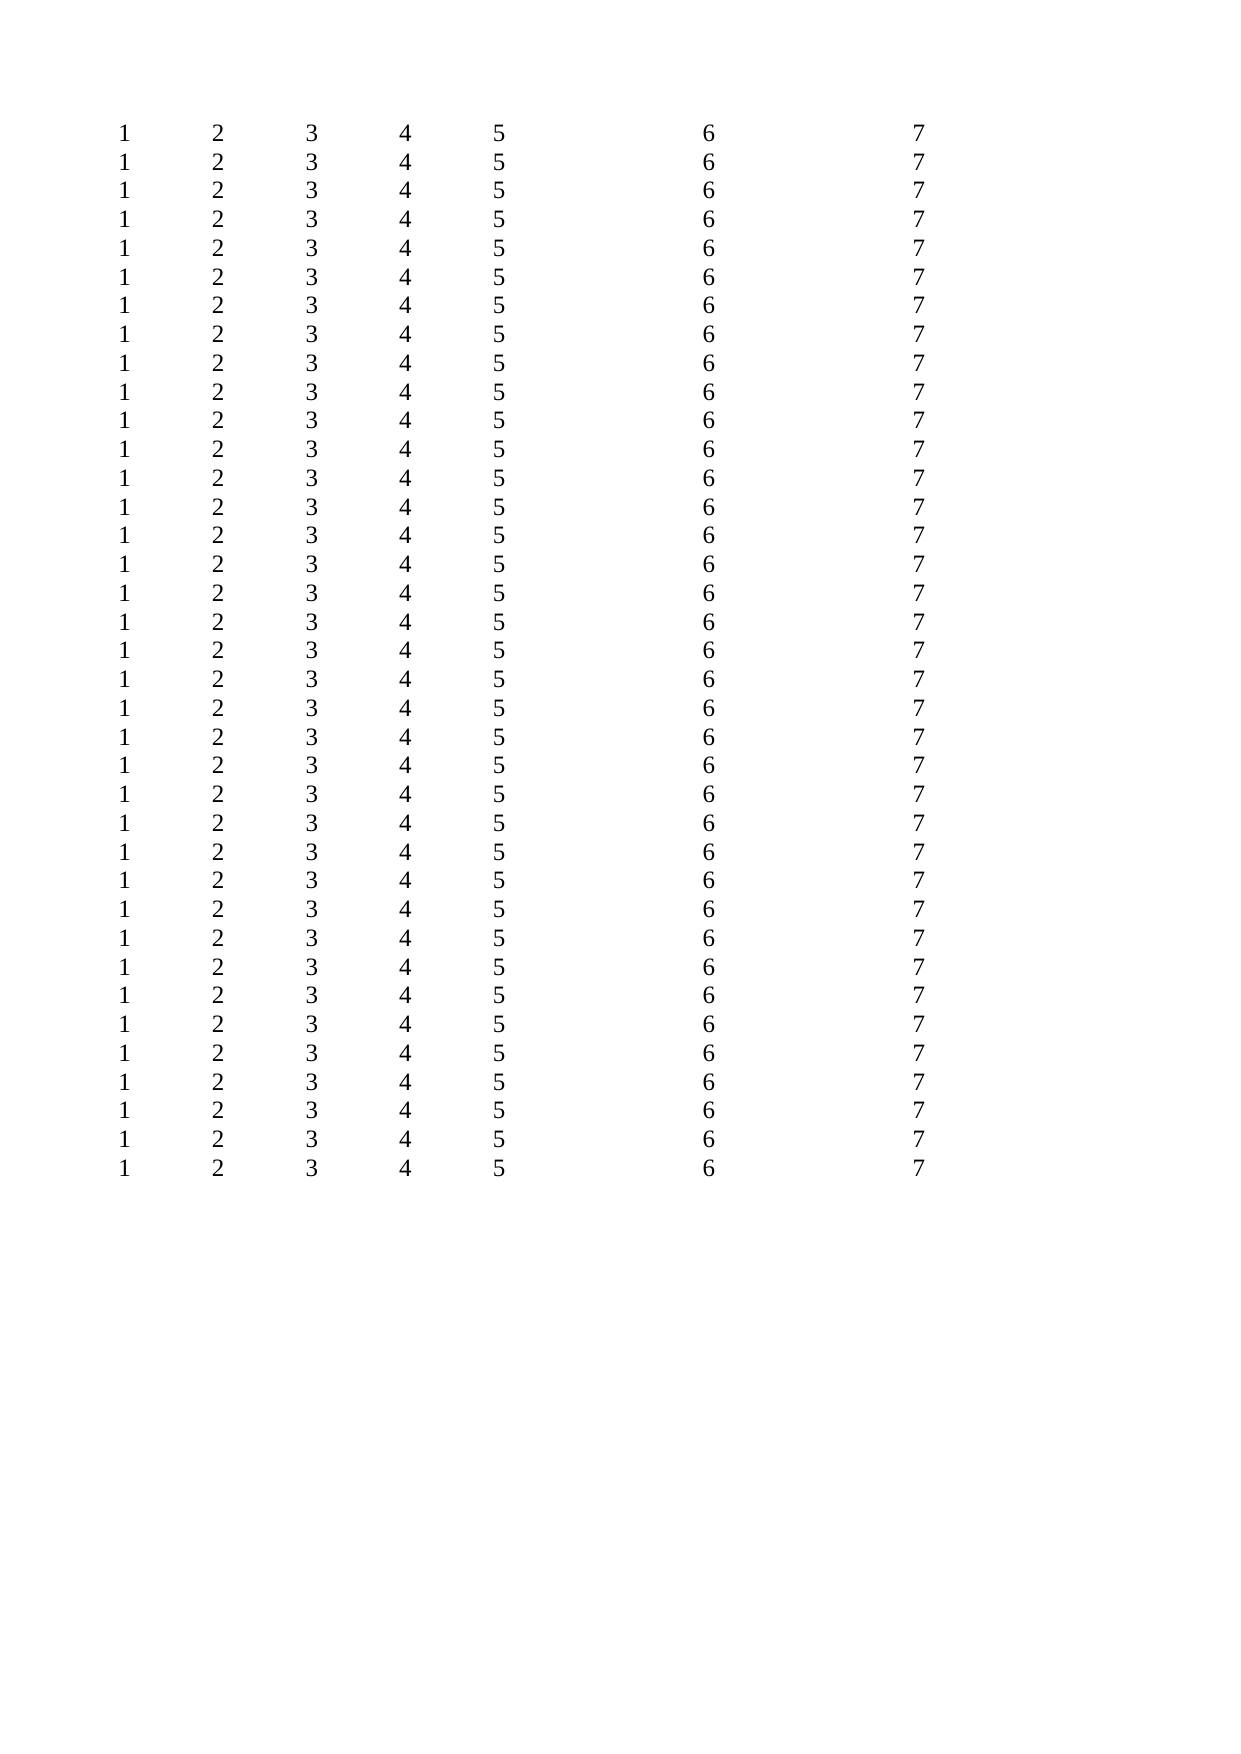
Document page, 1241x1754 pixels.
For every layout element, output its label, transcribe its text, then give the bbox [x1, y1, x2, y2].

table_cell 2 [212, 1153, 305, 1182]
table_cell 2 [212, 779, 305, 808]
table_cell 7 [912, 147, 1122, 176]
table_cell 4 [399, 521, 493, 549]
table_cell 7 [912, 837, 1122, 866]
table_cell 3 [305, 492, 399, 521]
table_cell 1 [118, 434, 212, 463]
table_cell 5 [493, 722, 702, 751]
table_cell 3 [305, 808, 399, 837]
table_cell 4 [399, 808, 493, 837]
table_cell 7 [912, 779, 1122, 808]
table_cell 1 [118, 664, 212, 693]
table_cell 6 [703, 664, 912, 693]
table_cell 6 [703, 866, 912, 894]
table_cell 5 [493, 291, 702, 319]
table_cell 1 [118, 751, 212, 779]
table_cell 1 [118, 262, 212, 291]
table_cell 2 [212, 664, 305, 693]
table_cell 4 [399, 1009, 493, 1038]
table_cell 3 [305, 348, 399, 377]
table_cell 4 [399, 319, 493, 348]
table_cell 4 [399, 952, 493, 981]
table_cell 1 [118, 693, 212, 722]
table_cell 4 [399, 894, 493, 923]
table_cell 3 [305, 981, 399, 1009]
table_cell 4 [399, 1096, 493, 1124]
table_cell 7 [912, 894, 1122, 923]
table_cell 2 [212, 463, 305, 492]
table_cell 5 [493, 636, 702, 664]
table_header 5 [493, 118, 702, 147]
table_cell 5 [493, 779, 702, 808]
table_cell 6 [703, 894, 912, 923]
table_cell 2 [212, 434, 305, 463]
table_cell 5 [493, 894, 702, 923]
table_cell 3 [305, 1038, 399, 1067]
table_cell 1 [118, 636, 212, 664]
table_cell 3 [305, 751, 399, 779]
table_cell 1 [118, 578, 212, 607]
table_cell 7 [912, 204, 1122, 233]
table_cell 6 [703, 147, 912, 176]
table_cell 2 [212, 751, 305, 779]
table_cell 5 [493, 147, 702, 176]
table_cell 4 [399, 837, 493, 866]
table_cell 1 [118, 1096, 212, 1124]
table_cell 2 [212, 147, 305, 176]
table_cell 5 [493, 521, 702, 549]
table_cell 1 [118, 952, 212, 981]
table_cell 7 [912, 981, 1122, 1009]
table_cell 2 [212, 636, 305, 664]
table_cell 5 [493, 176, 702, 204]
table_header 3 [305, 118, 399, 147]
table_cell 6 [703, 319, 912, 348]
table_cell 1 [118, 923, 212, 952]
table_cell 1 [118, 521, 212, 549]
table_cell 3 [305, 952, 399, 981]
table_cell 5 [493, 664, 702, 693]
table_cell 1 [118, 233, 212, 262]
table_cell 6 [703, 1096, 912, 1124]
table_cell 6 [703, 1009, 912, 1038]
table_cell 3 [305, 262, 399, 291]
table_cell 3 [305, 693, 399, 722]
table_cell 2 [212, 204, 305, 233]
table_cell 5 [493, 1124, 702, 1153]
table_cell 3 [305, 549, 399, 578]
table_cell 1 [118, 291, 212, 319]
table_cell 1 [118, 607, 212, 636]
table_cell 3 [305, 521, 399, 549]
table_cell 7 [912, 578, 1122, 607]
table_cell 7 [912, 866, 1122, 894]
table_cell 6 [703, 1038, 912, 1067]
table_cell 2 [212, 291, 305, 319]
table_cell 6 [703, 549, 912, 578]
table_cell 5 [493, 233, 702, 262]
table_cell 1 [118, 1153, 212, 1182]
table_cell 2 [212, 319, 305, 348]
table_cell 6 [703, 636, 912, 664]
table_cell 2 [212, 1038, 305, 1067]
table_cell 4 [399, 578, 493, 607]
table_cell 7 [912, 348, 1122, 377]
table_cell 7 [912, 664, 1122, 693]
table_cell 4 [399, 463, 493, 492]
table_cell 3 [305, 894, 399, 923]
table_cell 6 [703, 837, 912, 866]
table_cell 7 [912, 176, 1122, 204]
table_cell 4 [399, 722, 493, 751]
table_cell 4 [399, 176, 493, 204]
table_cell 1 [118, 463, 212, 492]
table_cell 7 [912, 1038, 1122, 1067]
table_cell 3 [305, 779, 399, 808]
table_cell 5 [493, 406, 702, 434]
table_header 2 [212, 118, 305, 147]
table_cell 2 [212, 693, 305, 722]
table_cell 6 [703, 923, 912, 952]
table_cell 2 [212, 492, 305, 521]
table_cell 7 [912, 377, 1122, 406]
table_cell 2 [212, 406, 305, 434]
table_cell 6 [703, 751, 912, 779]
table_cell 3 [305, 176, 399, 204]
table_cell 5 [493, 578, 702, 607]
table_cell 3 [305, 1124, 399, 1153]
table_cell 1 [118, 348, 212, 377]
table_cell 3 [305, 1153, 399, 1182]
table_cell 1 [118, 1124, 212, 1153]
table_cell 4 [399, 751, 493, 779]
table_cell 5 [493, 1096, 702, 1124]
table_cell 2 [212, 722, 305, 751]
table_cell 7 [912, 1124, 1122, 1153]
table_cell 1 [118, 492, 212, 521]
table_cell 6 [703, 981, 912, 1009]
table_cell 2 [212, 981, 305, 1009]
table_header 7 [912, 118, 1122, 147]
table_cell 3 [305, 204, 399, 233]
table_cell 4 [399, 866, 493, 894]
table_cell 3 [305, 434, 399, 463]
table_cell 5 [493, 981, 702, 1009]
table_cell 6 [703, 262, 912, 291]
table_cell 1 [118, 204, 212, 233]
table_cell 3 [305, 319, 399, 348]
table_cell 1 [118, 722, 212, 751]
table_cell 5 [493, 348, 702, 377]
table_cell 4 [399, 693, 493, 722]
table_cell 7 [912, 923, 1122, 952]
table_cell 7 [912, 1096, 1122, 1124]
table_cell 6 [703, 176, 912, 204]
table_cell 4 [399, 1067, 493, 1096]
table_cell 2 [212, 176, 305, 204]
table_cell 1 [118, 1067, 212, 1096]
table_cell 1 [118, 981, 212, 1009]
table_cell 6 [703, 808, 912, 837]
table_cell 5 [493, 463, 702, 492]
table_cell 5 [493, 808, 702, 837]
table_cell 2 [212, 348, 305, 377]
table_cell 6 [703, 578, 912, 607]
table_cell 6 [703, 434, 912, 463]
table_cell 1 [118, 1038, 212, 1067]
table_cell 3 [305, 866, 399, 894]
table_cell 4 [399, 664, 493, 693]
table_cell 2 [212, 1067, 305, 1096]
table_cell 2 [212, 578, 305, 607]
table_cell 3 [305, 377, 399, 406]
table_cell 4 [399, 233, 493, 262]
table_cell 4 [399, 434, 493, 463]
table_cell 1 [118, 866, 212, 894]
table_cell 3 [305, 923, 399, 952]
table_cell 1 [118, 319, 212, 348]
table_cell 3 [305, 1009, 399, 1038]
table_header 4 [399, 118, 493, 147]
table_cell 7 [912, 549, 1122, 578]
table_cell 4 [399, 204, 493, 233]
table_cell 7 [912, 434, 1122, 463]
table_cell 7 [912, 722, 1122, 751]
table_cell 3 [305, 463, 399, 492]
table_cell 3 [305, 722, 399, 751]
table_cell 4 [399, 147, 493, 176]
table_cell 5 [493, 952, 702, 981]
table_cell 4 [399, 607, 493, 636]
table_cell 1 [118, 1009, 212, 1038]
table_cell 6 [703, 377, 912, 406]
table_cell 7 [912, 636, 1122, 664]
table_cell 5 [493, 377, 702, 406]
table_cell 4 [399, 636, 493, 664]
table_cell 2 [212, 837, 305, 866]
table_cell 4 [399, 779, 493, 808]
table_cell 7 [912, 492, 1122, 521]
table_cell 5 [493, 693, 702, 722]
table_cell 7 [912, 751, 1122, 779]
table_cell 7 [912, 406, 1122, 434]
table_cell 2 [212, 1009, 305, 1038]
table_cell 2 [212, 262, 305, 291]
table_cell 5 [493, 549, 702, 578]
table_cell 7 [912, 1009, 1122, 1038]
table_cell 6 [703, 607, 912, 636]
table_cell 6 [703, 291, 912, 319]
table_cell 6 [703, 204, 912, 233]
table_cell 7 [912, 463, 1122, 492]
table_cell 4 [399, 406, 493, 434]
table_cell 2 [212, 952, 305, 981]
table_cell 3 [305, 664, 399, 693]
table_cell 6 [703, 348, 912, 377]
table_cell 1 [118, 549, 212, 578]
table_cell 4 [399, 981, 493, 1009]
table_cell 2 [212, 521, 305, 549]
table_cell 6 [703, 521, 912, 549]
table_cell 2 [212, 923, 305, 952]
table_cell 1 [118, 147, 212, 176]
table_cell 5 [493, 1067, 702, 1096]
table_cell 3 [305, 1096, 399, 1124]
table_cell 6 [703, 1067, 912, 1096]
table_cell 2 [212, 377, 305, 406]
table_cell 1 [118, 377, 212, 406]
table_cell 4 [399, 1153, 493, 1182]
table_cell 7 [912, 1067, 1122, 1096]
table_cell 7 [912, 521, 1122, 549]
table_cell 4 [399, 262, 493, 291]
table_cell 4 [399, 291, 493, 319]
table_cell 1 [118, 894, 212, 923]
table_cell 5 [493, 319, 702, 348]
table_cell 7 [912, 1153, 1122, 1182]
table_cell 6 [703, 1153, 912, 1182]
table_cell 6 [703, 779, 912, 808]
table_cell 2 [212, 549, 305, 578]
table_cell 3 [305, 1067, 399, 1096]
table_cell 5 [493, 262, 702, 291]
table_cell 5 [493, 607, 702, 636]
table_cell 6 [703, 233, 912, 262]
table_cell 7 [912, 693, 1122, 722]
table_cell 3 [305, 636, 399, 664]
table_cell 3 [305, 578, 399, 607]
table_cell 5 [493, 434, 702, 463]
table_cell 6 [703, 693, 912, 722]
table_cell 7 [912, 808, 1122, 837]
table_cell 6 [703, 406, 912, 434]
table_cell 5 [493, 1038, 702, 1067]
table_cell 3 [305, 147, 399, 176]
table_cell 1 [118, 176, 212, 204]
table_cell 6 [703, 722, 912, 751]
table_cell 2 [212, 894, 305, 923]
table_header 6 [703, 118, 912, 147]
table_cell 6 [703, 1124, 912, 1153]
table_cell 7 [912, 262, 1122, 291]
table_cell 6 [703, 492, 912, 521]
table_cell 7 [912, 233, 1122, 262]
table_cell 1 [118, 406, 212, 434]
table_cell 2 [212, 866, 305, 894]
table_cell 3 [305, 607, 399, 636]
table_cell 4 [399, 492, 493, 521]
table_cell 5 [493, 204, 702, 233]
table_cell 5 [493, 751, 702, 779]
table_cell 5 [493, 1009, 702, 1038]
table_cell 4 [399, 1124, 493, 1153]
table_cell 1 [118, 837, 212, 866]
table_cell 2 [212, 808, 305, 837]
table_cell 3 [305, 291, 399, 319]
table_cell 1 [118, 779, 212, 808]
table_cell 5 [493, 492, 702, 521]
table_cell 4 [399, 549, 493, 578]
table_cell 7 [912, 607, 1122, 636]
table_cell 3 [305, 233, 399, 262]
table_cell 5 [493, 866, 702, 894]
table_cell 4 [399, 348, 493, 377]
table_cell 2 [212, 233, 305, 262]
table_cell 7 [912, 291, 1122, 319]
table_cell 1 [118, 808, 212, 837]
table_cell 3 [305, 837, 399, 866]
table_cell 2 [212, 1124, 305, 1153]
table_cell 4 [399, 377, 493, 406]
table_cell 7 [912, 319, 1122, 348]
table_cell 6 [703, 463, 912, 492]
table_cell 3 [305, 406, 399, 434]
table_header 1 [118, 118, 212, 147]
table_cell 6 [703, 952, 912, 981]
table_cell 7 [912, 952, 1122, 981]
table_cell 5 [493, 837, 702, 866]
table_cell 4 [399, 923, 493, 952]
table_cell 2 [212, 1096, 305, 1124]
table_cell 5 [493, 1153, 702, 1182]
table_cell 2 [212, 607, 305, 636]
table_cell 4 [399, 1038, 493, 1067]
table_cell 5 [493, 923, 702, 952]
